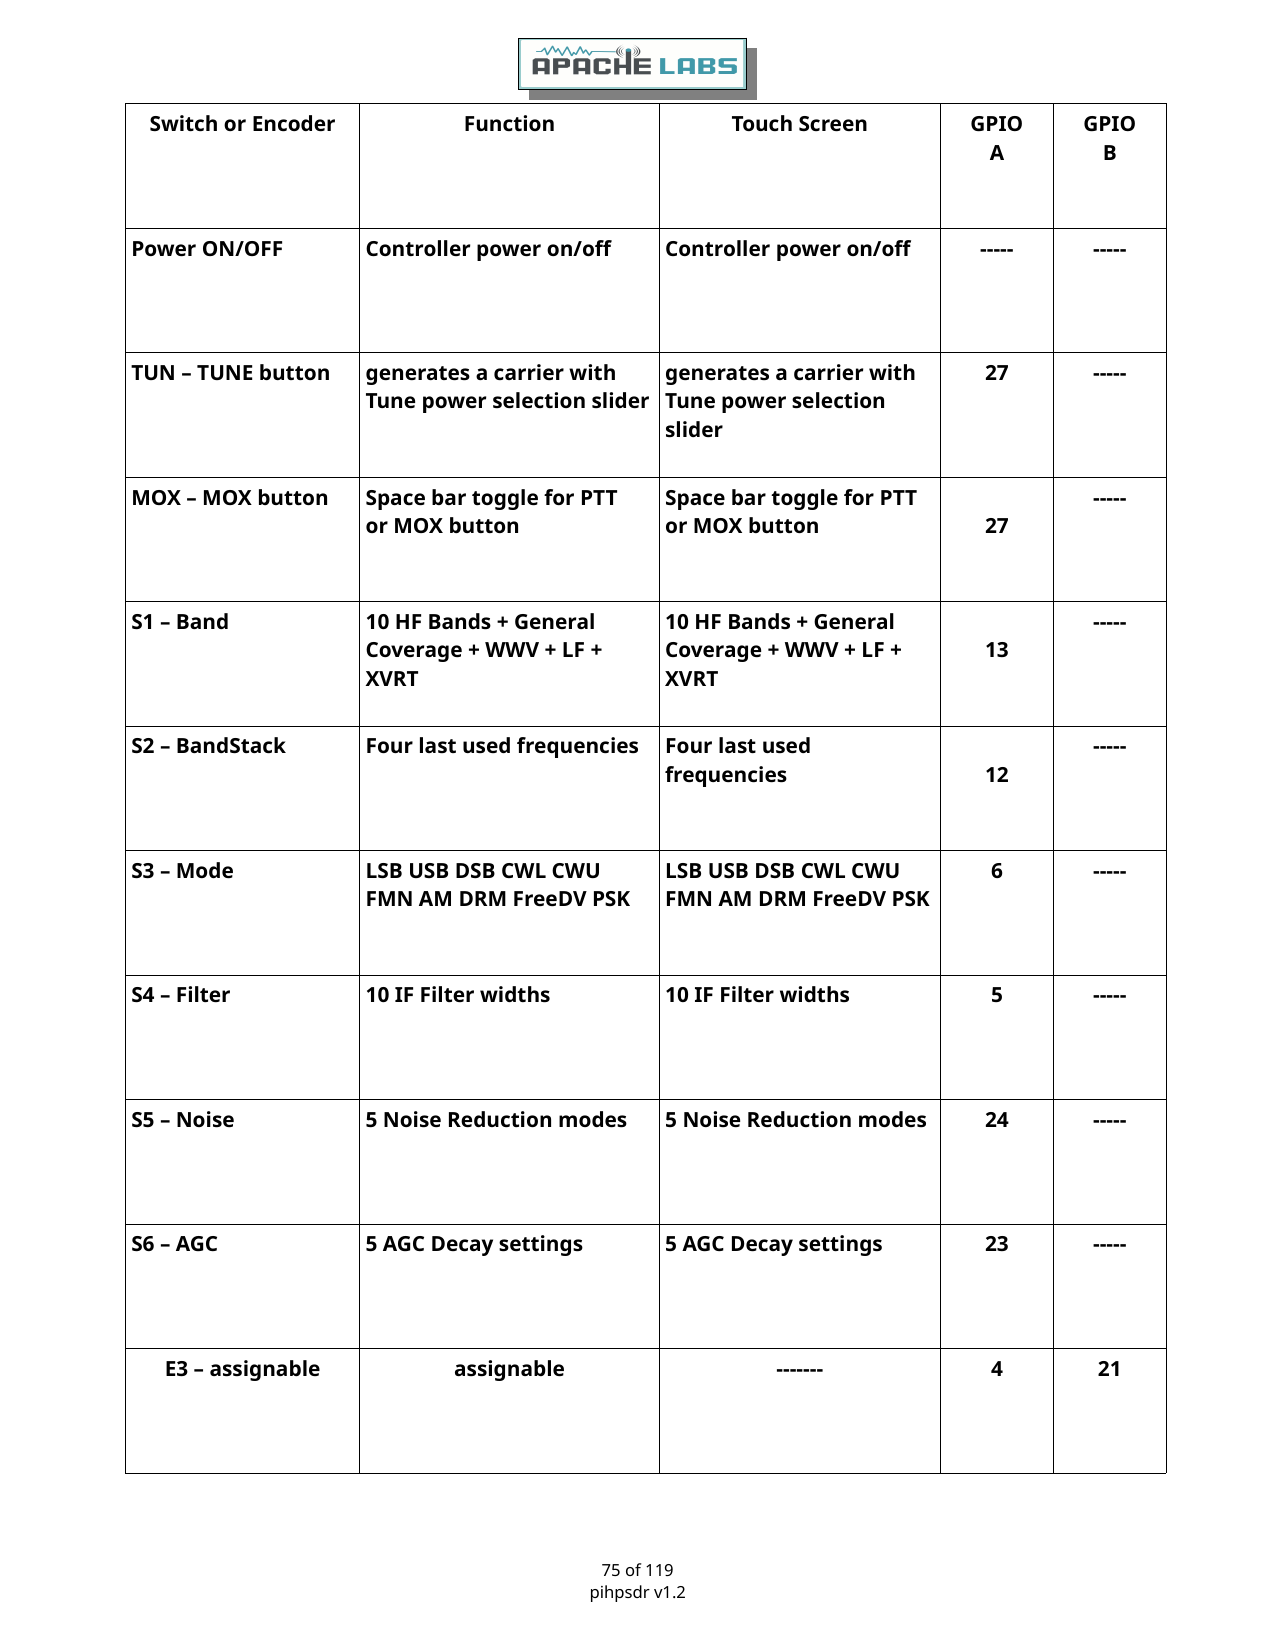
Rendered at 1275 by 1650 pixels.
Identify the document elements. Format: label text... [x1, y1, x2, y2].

table_cell 5 [941, 976, 1053, 1099]
table_header GPIO A [941, 104, 1053, 228]
table_cell 23 [941, 1225, 1053, 1348]
table_cell 24 [941, 1100, 1053, 1224]
table_cell S3 – Mode [126, 851, 359, 975]
table_cell 4 [941, 1349, 1053, 1473]
table_cell LSB USB DSB CWL CWU FMN AM DRM FreeDV PSK [360, 851, 659, 975]
table_header Switch or Encoder [126, 104, 359, 228]
table_cell S6 – AGC [126, 1225, 359, 1348]
table_cell ------- [660, 1349, 940, 1473]
table_cell 12 [941, 727, 1053, 850]
table_cell ----- [1054, 602, 1166, 726]
table_cell assignable [360, 1349, 659, 1473]
table_cell S1 – Band [126, 602, 359, 726]
table_cell Power ON/OFF [126, 229, 359, 352]
table_cell 10 HF Bands + General Coverage + WWV + LF + XVRT [360, 602, 659, 726]
table_cell 5 AGC Decay settings [360, 1225, 659, 1348]
table_cell Controller power on/off [360, 229, 659, 352]
table_cell generates a carrier with Tune power selection slider [360, 353, 659, 477]
table_cell ----- [1054, 1225, 1166, 1348]
table_cell ----- [1054, 229, 1166, 352]
table_cell 10 HF Bands + General Coverage + WWV + LF + XVRT [660, 602, 940, 726]
table_cell ----- [1054, 1100, 1166, 1224]
table_cell S4 – Filter [126, 976, 359, 1099]
table_cell Space bar toggle for PTT or MOX button [360, 478, 659, 601]
table_cell 21 [1054, 1349, 1166, 1473]
table_cell S2 – BandStack [126, 727, 359, 850]
table_header Function [360, 104, 659, 228]
table_cell MOX – MOX button [126, 478, 359, 601]
table_cell ----- [941, 229, 1053, 352]
table_cell 27 [941, 478, 1053, 601]
table_cell 10 IF Filter widths [660, 976, 940, 1099]
table_cell 5 Noise Reduction modes [660, 1100, 940, 1224]
table_cell ----- [1054, 353, 1166, 477]
table_cell S5 – Noise [126, 1100, 359, 1224]
table_cell ----- [1054, 727, 1166, 850]
table_cell LSB USB DSB CWL CWU FMN AM DRM FreeDV PSK [660, 851, 940, 975]
table_cell E3 – assignable [126, 1349, 359, 1473]
table_cell Space bar toggle for PTT or MOX button [660, 478, 940, 601]
table_cell 5 AGC Decay settings [660, 1225, 940, 1348]
table_cell ----- [1054, 851, 1166, 975]
table_cell Four last used frequencies [360, 727, 659, 850]
table_cell TUN – TUNE button [126, 353, 359, 477]
table_header GPIO B [1054, 104, 1166, 228]
table_cell 6 [941, 851, 1053, 975]
table_cell ----- [1054, 976, 1166, 1099]
table_cell generates a carrier with Tune power selection slider [660, 353, 940, 477]
table_header Touch Screen [660, 104, 940, 228]
table_cell Controller power on/off [660, 229, 940, 352]
table_cell Four last used frequencies [660, 727, 940, 850]
table_cell 13 [941, 602, 1053, 726]
table_cell 27 [941, 353, 1053, 477]
table_cell 10 IF Filter widths [360, 976, 659, 1099]
table_cell ----- [1054, 478, 1166, 601]
table_cell 5 Noise Reduction modes [360, 1100, 659, 1224]
picture [521, 40, 744, 87]
